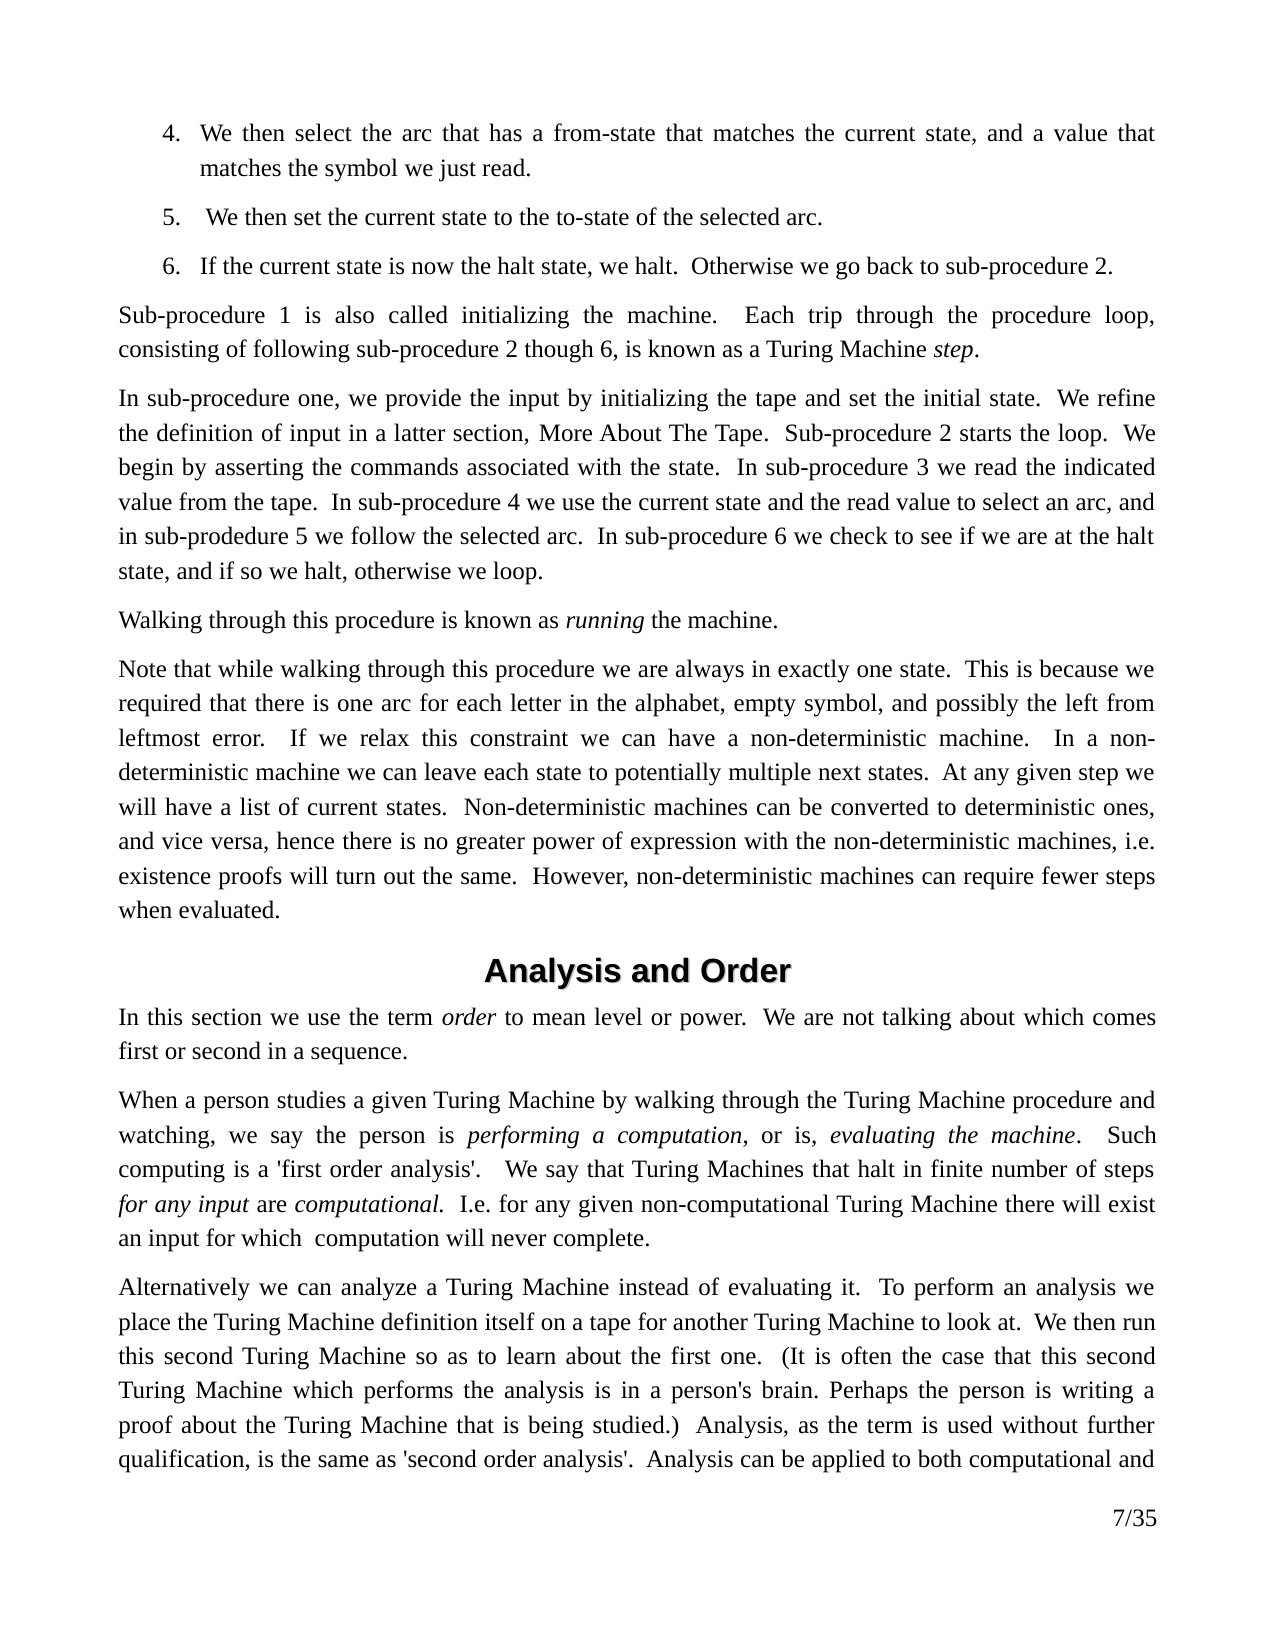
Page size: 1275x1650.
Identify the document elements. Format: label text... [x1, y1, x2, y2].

list If the current state is now the halt state, we halt. Otherwise we go back to sub-procedure 2. [162, 251, 1157, 279]
text Sub-procedure 1 is also called initializing the machine. Each trip through the procedure loop, consisting of following sub-procedure 2 though 6, is known as a Turing Machine step. [118, 300, 1157, 363]
text When a person studies a given Turing Machine by walking through the Turing Machine procedure and watching, we say the person is performing a computation, or is, evaluating the machine. Such computing is a 'first order analysis'. We say that Turing Machines that halt in finite number of steps for any input are computational. I.e. for any given non-computational Turing Machine there will exist an input for which computation will never complete. [118, 1085, 1157, 1252]
list We then set the current state to the to-state of the selected arc. [162, 202, 1157, 230]
text Note that while walking through this procedure we are always in exactly one state. This is because we required that there is one arc for each letter in the alphabet, empty symbol, and possibly the left from leftmost error. If we relax this constraint we can have a non-deterministic machine. In a non-deterministic machine we can leave each state to potentially multiple next states. At any given step we will have a list of current states. Non-deterministic machines can be converted to deterministic ones, and vice versa, hence there is no greater power of expression with the non-deterministic machines, i.e. existence proofs will turn out the same. However, non-deterministic machines can require fewer steps when evaluated. [118, 654, 1157, 924]
text In this section we use the term order to mean level or power. We are not talking about which comes first or second in a sequence. [118, 1002, 1157, 1065]
text In sub-procedure one, we provide the input by initializing the tape and set the initial state. We refine the definition of input in a latter section, More About The Tape. Sub-procedure 2 starts the loop. We begin by asserting the commands associated with the state. In sub-procedure 3 we read the indicated value from the tape. In sub-procedure 4 we use the current state and the read value to select an arc, and in sub-prodedure 5 we follow the selected arc. In sub-procedure 6 we check to see if we are at the halt state, and if so we halt, otherwise we loop. [118, 383, 1157, 584]
text Walking through this procedure is known as running the machine. [118, 605, 1157, 633]
list We then select the arc that has a from-state that matches the current state, and a value that matches the symbol we just read. [162, 118, 1157, 181]
text Alternatively we can analyze a Turing Machine instead of evaluating it. To perform an analysis we place the Turing Machine definition itself on a tape for another Turing Machine to look at. We then run this second Turing Machine so as to learn about the first one. (It is often the case that this second Turing Machine which performs the analysis is in a person's brain. Perhaps the person is writing a proof about the Turing Machine that is being studied.) Analysis, as the term is used without further qualification, is the same as 'second order analysis'. Analysis can be applied to both computational and [118, 1272, 1157, 1473]
subtitle Analysis and Order [118, 951, 1157, 989]
